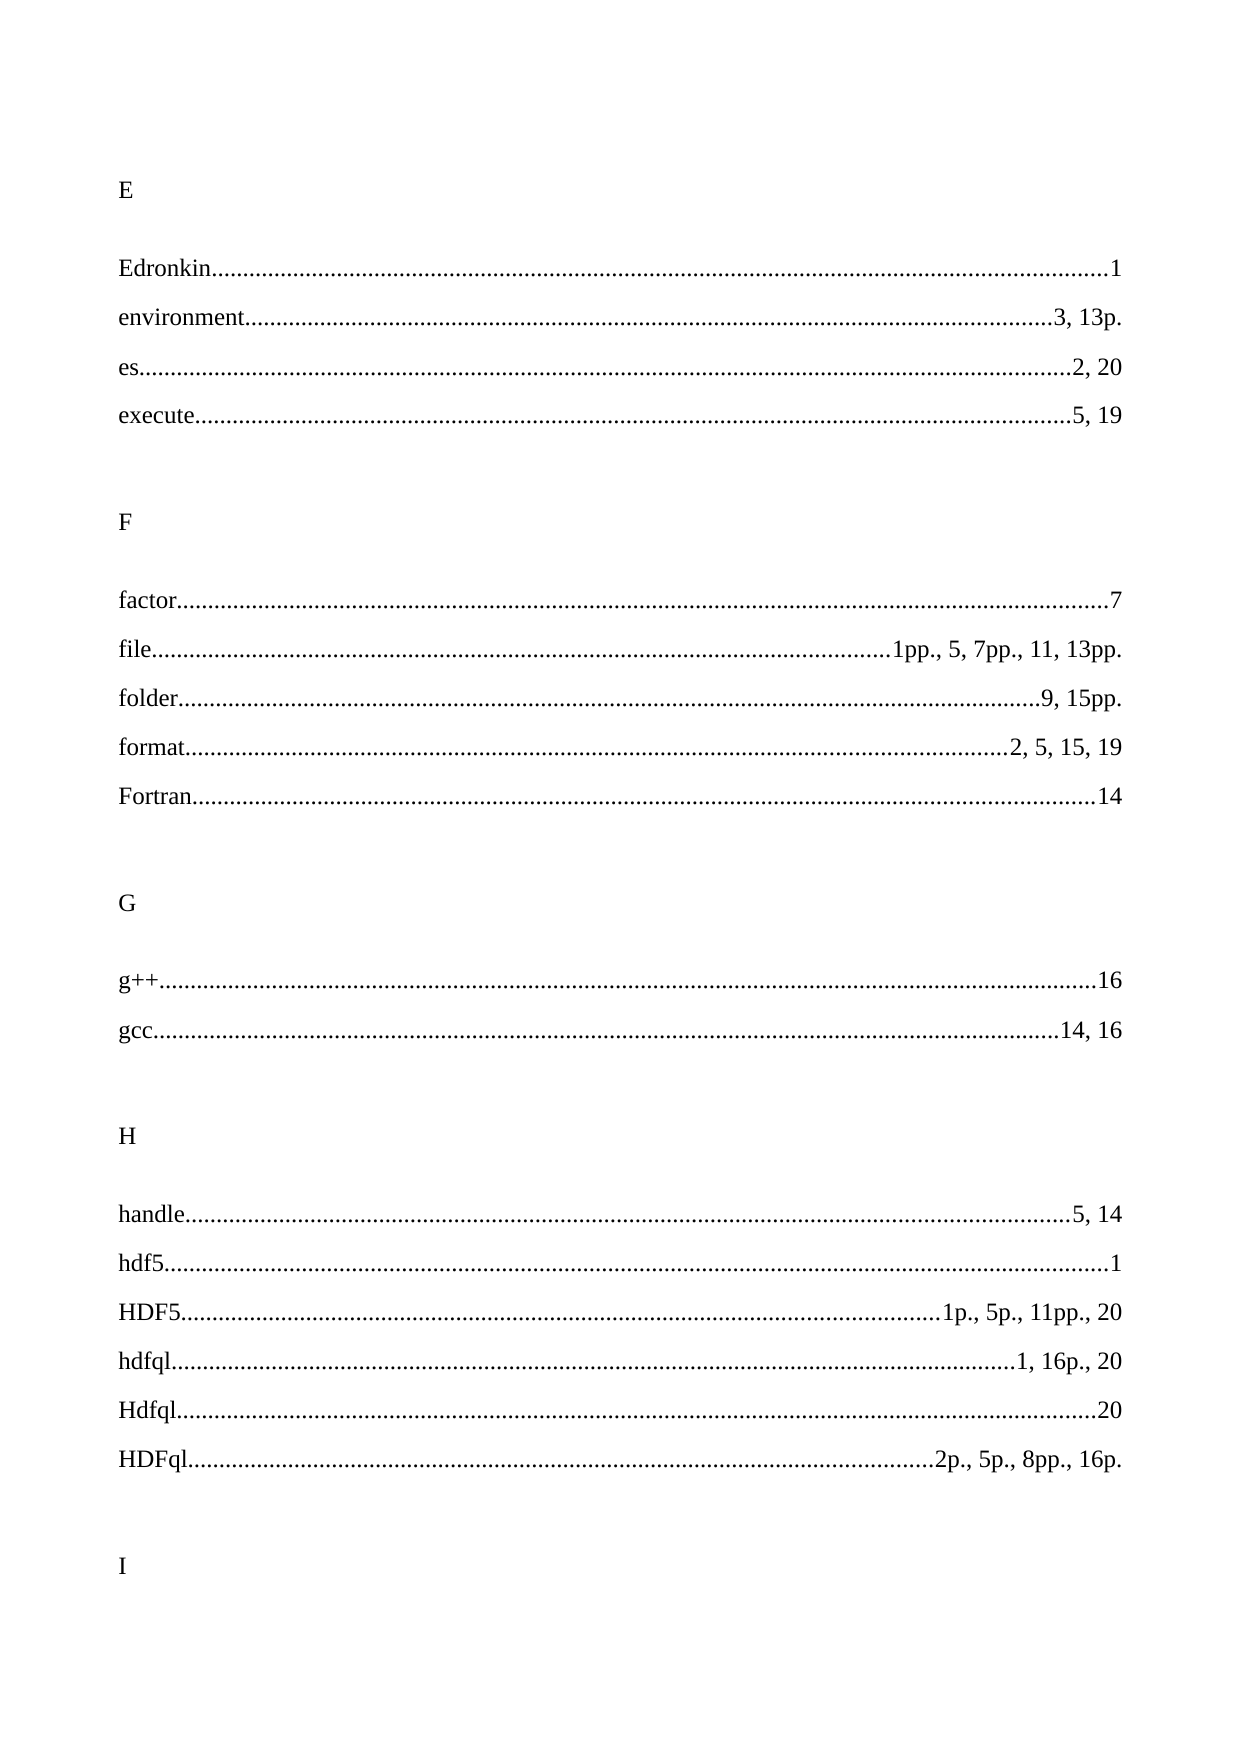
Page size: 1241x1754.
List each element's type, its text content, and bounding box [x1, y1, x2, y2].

text gcc 14, 16 [118, 1015, 1122, 1043]
text folder 9, 15pp. [118, 683, 1122, 712]
text Edronkin 1 [118, 253, 1122, 282]
text hdfql 1, 16p., 20 [118, 1346, 1122, 1375]
text E [118, 176, 1122, 204]
text HDF5 1p., 5p., 11pp., 20 [118, 1297, 1122, 1326]
text Hdfql 20 [118, 1395, 1122, 1424]
text environment 3, 13p. [118, 302, 1122, 331]
text g++ 16 [118, 966, 1122, 994]
text hdf5 1 [118, 1248, 1122, 1277]
text handle 5, 14 [118, 1199, 1122, 1228]
text factor 7 [118, 585, 1122, 614]
text G [118, 888, 1122, 917]
text F [118, 507, 1122, 536]
text HDFql 2p., 5p., 8pp., 16p. [118, 1444, 1122, 1473]
text es 2, 20 [118, 352, 1122, 380]
text file 1pp., 5, 7pp., 11, 13pp. [118, 634, 1122, 663]
text I [118, 1551, 1122, 1580]
text Fortran 14 [118, 781, 1122, 810]
text execute 5, 19 [118, 401, 1122, 429]
text format 2, 5, 15, 19 [118, 732, 1122, 761]
text H [118, 1121, 1122, 1150]
